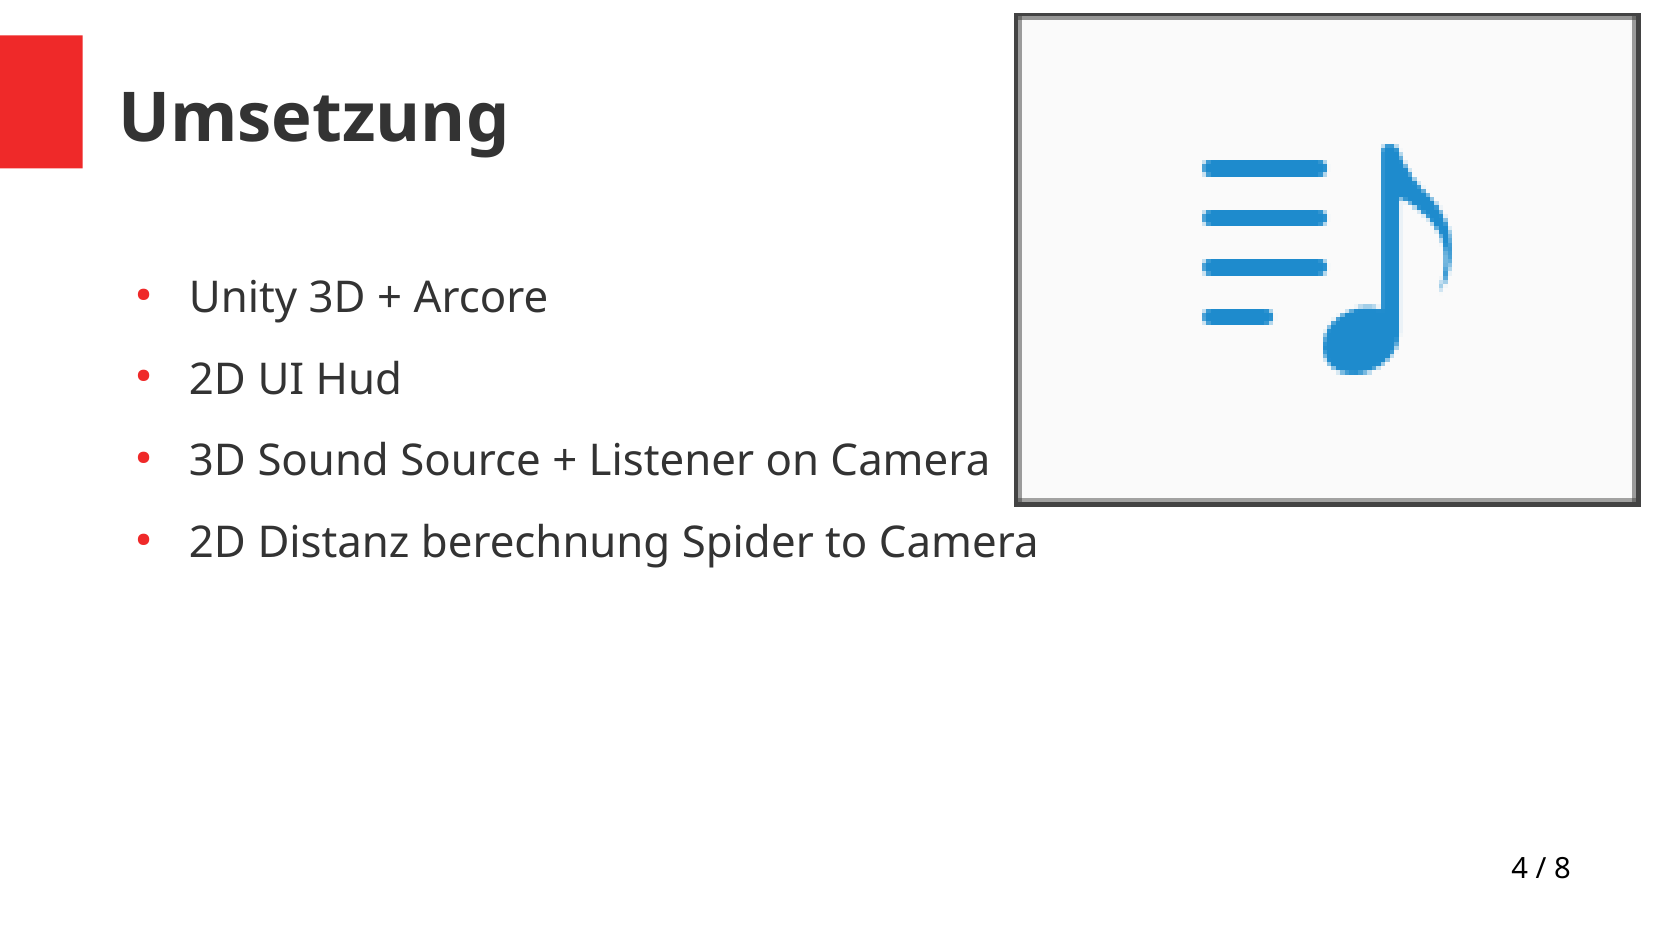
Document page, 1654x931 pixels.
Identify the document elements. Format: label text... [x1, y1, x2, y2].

text_box [1013, 11, 1642, 508]
list Unity 3D + Arcore 2D UI Hud 3D Sound Source + Listener on Camera 2D Distanz berechnung Spider to Camera [118, 265, 1536, 806]
title Umsetzung [118, 37, 1013, 193]
